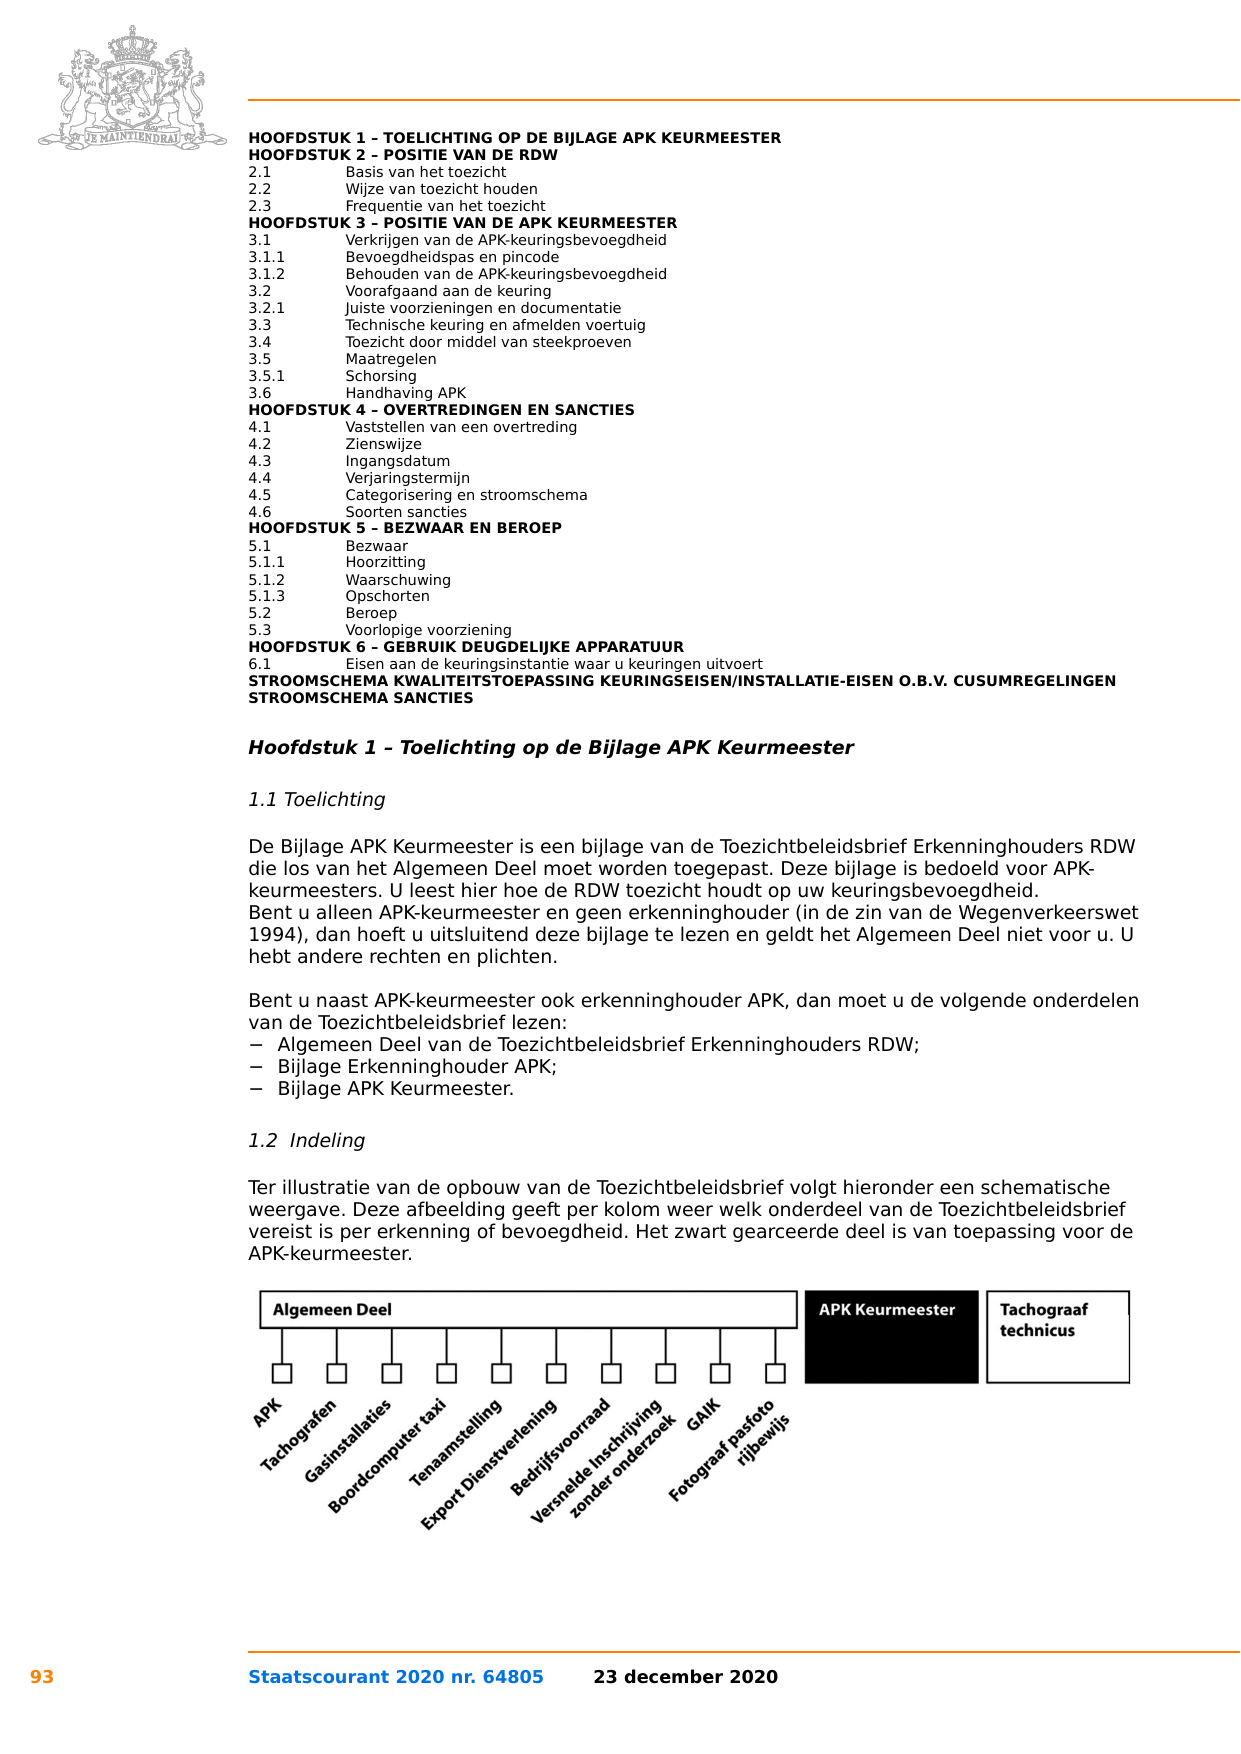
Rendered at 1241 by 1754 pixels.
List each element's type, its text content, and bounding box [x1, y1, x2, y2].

table_cell HOOFDSTUK 2 – POSITIE VAN DE RDW [248, 147, 1163, 164]
table_cell 4.5 [248, 486, 339, 503]
table_cell Voorafgaand aan de keuring [340, 283, 1163, 300]
table_cell 3.4 [248, 334, 339, 351]
table_cell 5.2 [248, 605, 339, 622]
table_cell 5.1.2 [248, 571, 339, 588]
text − Bijlage Erkenninghouder APK; [248, 1056, 1163, 1078]
table_cell 5.3 [248, 622, 339, 639]
table_cell 5.1 [248, 538, 339, 554]
table_cell 3.1 [248, 232, 339, 249]
table_cell Eisen aan de keuringsinstantie waar u keuringen uitvoert [340, 656, 1163, 673]
table_cell Wijze van toezicht houden [340, 181, 1163, 198]
table_cell Opschorten [340, 588, 1163, 605]
table_cell Vaststellen van een overtreding [340, 419, 1163, 436]
table_cell Waarschuwing [340, 571, 1163, 588]
table_cell HOOFDSTUK 6 – GEBRUIK DEUGDELIJKE APPARATUUR [248, 639, 1163, 656]
text − Algemeen Deel van de Toezichtbeleidsbrief Erkenninghouders RDW; [248, 1034, 1163, 1056]
table_cell 4.4 [248, 470, 339, 486]
table_cell Basis van het toezicht [340, 164, 1163, 181]
picture [248, 1286, 1134, 1535]
table_cell Ingangsdatum [340, 453, 1163, 469]
text Ter illustratie van de opbouw van de Toezichtbeleidsbrief volgt hieronder een schematische weergave. Deze afbeelding geeft per kolom weer welk onderdeel van de Toezichtbeleidsbrief vereist is per erkenning of bevoegdheid. Het zwart gearceerde deel is van toepassing voor de APK-keurmeester. [248, 1177, 1163, 1265]
table_cell 5.1.3 [248, 588, 339, 605]
table_cell 3.5.1 [248, 368, 339, 384]
table_cell Zienswijze [340, 436, 1163, 452]
table_cell Verjaringstermijn [340, 470, 1163, 486]
table_cell 3.1.2 [248, 266, 339, 283]
table_header HOOFDSTUK 1 – TOELICHTING OP DE BIJLAGE APK KEURMEESTER [248, 130, 1163, 147]
table_cell Behouden van de APK-keuringsbevoegdheid [340, 266, 1163, 283]
table_cell HOOFDSTUK 3 – POSITIE VAN DE APK KEURMEESTER [248, 215, 1163, 232]
table_cell 5.1.1 [248, 554, 339, 571]
table_cell 3.5 [248, 351, 339, 368]
subtitle 1.1 Toelichting [248, 789, 1163, 811]
table_cell Voorlopige voorziening [340, 622, 1163, 639]
table_cell Hoorzitting [340, 554, 1163, 571]
table_cell Verkrijgen van de APK-keuringsbevoegdheid [340, 232, 1163, 249]
table_cell Juiste voorzieningen en documentatie [340, 300, 1163, 317]
table_cell 4.1 [248, 419, 339, 436]
table_cell STROOMSCHEMA SANCTIES [248, 690, 1163, 707]
table_cell Toezicht door middel van steekproeven [340, 334, 1163, 351]
table_cell 2.1 [248, 164, 339, 181]
table_cell 3.1.1 [248, 249, 339, 266]
table_cell 3.2.1 [248, 300, 339, 317]
text Bent u naast APK-keurmeester ook erkenninghouder APK, dan moet u de volgende onderdelen van de Toezichtbeleidsbrief lezen: [248, 990, 1163, 1034]
table_cell Technische keuring en afmelden voertuig [340, 317, 1163, 334]
table_cell Bevoegdheidspas en pincode [340, 249, 1163, 266]
picture [38, 25, 227, 150]
table_cell 3.2 [248, 283, 339, 300]
table_cell Schorsing [340, 368, 1163, 384]
subtitle 1.2 Indeling [248, 1130, 1163, 1152]
table_cell 4.2 [248, 436, 339, 452]
text Bent u alleen APK-keurmeester en geen erkenninghouder (in de zin van de Wegenverkeerswet 1994), dan hoeft u uitsluitend deze bijlage te lezen en geldt het Algemeen Deel niet voor u. U hebt andere rechten en plichten. [248, 902, 1163, 968]
table_cell Categorisering en stroomschema [340, 486, 1163, 503]
table_cell Soorten sancties [340, 504, 1163, 520]
table_cell HOOFDSTUK 5 – BEZWAAR EN BEROEP [248, 520, 1163, 537]
table_cell HOOFDSTUK 4 – OVERTREDINGEN EN SANCTIES [248, 402, 1163, 418]
table_cell 6.1 [248, 656, 339, 673]
table_cell Bezwaar [340, 538, 1163, 554]
table_cell 3.6 [248, 385, 339, 402]
subtitle Hoofdstuk 1 – Toelichting op de Bijlage APK Keurmeester [248, 737, 1163, 759]
table_cell 4.3 [248, 453, 339, 469]
table_cell 3.3 [248, 317, 339, 334]
table_cell Frequentie van het toezicht [340, 198, 1163, 215]
text De Bijlage APK Keurmeester is een bijlage van de Toezichtbeleidsbrief Erkenninghouders RDW die los van het Algemeen Deel moet worden toegepast. Deze bijlage is bedoeld voor APK-keurmeesters. U leest hier hoe de RDW toezicht houdt op uw keuringsbevoegdheid. [248, 836, 1163, 902]
table_cell Handhaving APK [340, 385, 1163, 402]
text − Bijlage APK Keurmeester. [248, 1078, 1163, 1100]
table_cell 4.6 [248, 504, 339, 520]
table_cell 2.3 [248, 198, 339, 215]
table_cell STROOMSCHEMA KWALITEITSTOEPASSING KEURINGSEISEN/INSTALLATIE-EISEN O.B.V. CUSUMREGELINGEN [248, 673, 1163, 690]
table_cell 2.2 [248, 181, 339, 198]
table_cell Maatregelen [340, 351, 1163, 368]
table_cell Beroep [340, 605, 1163, 622]
